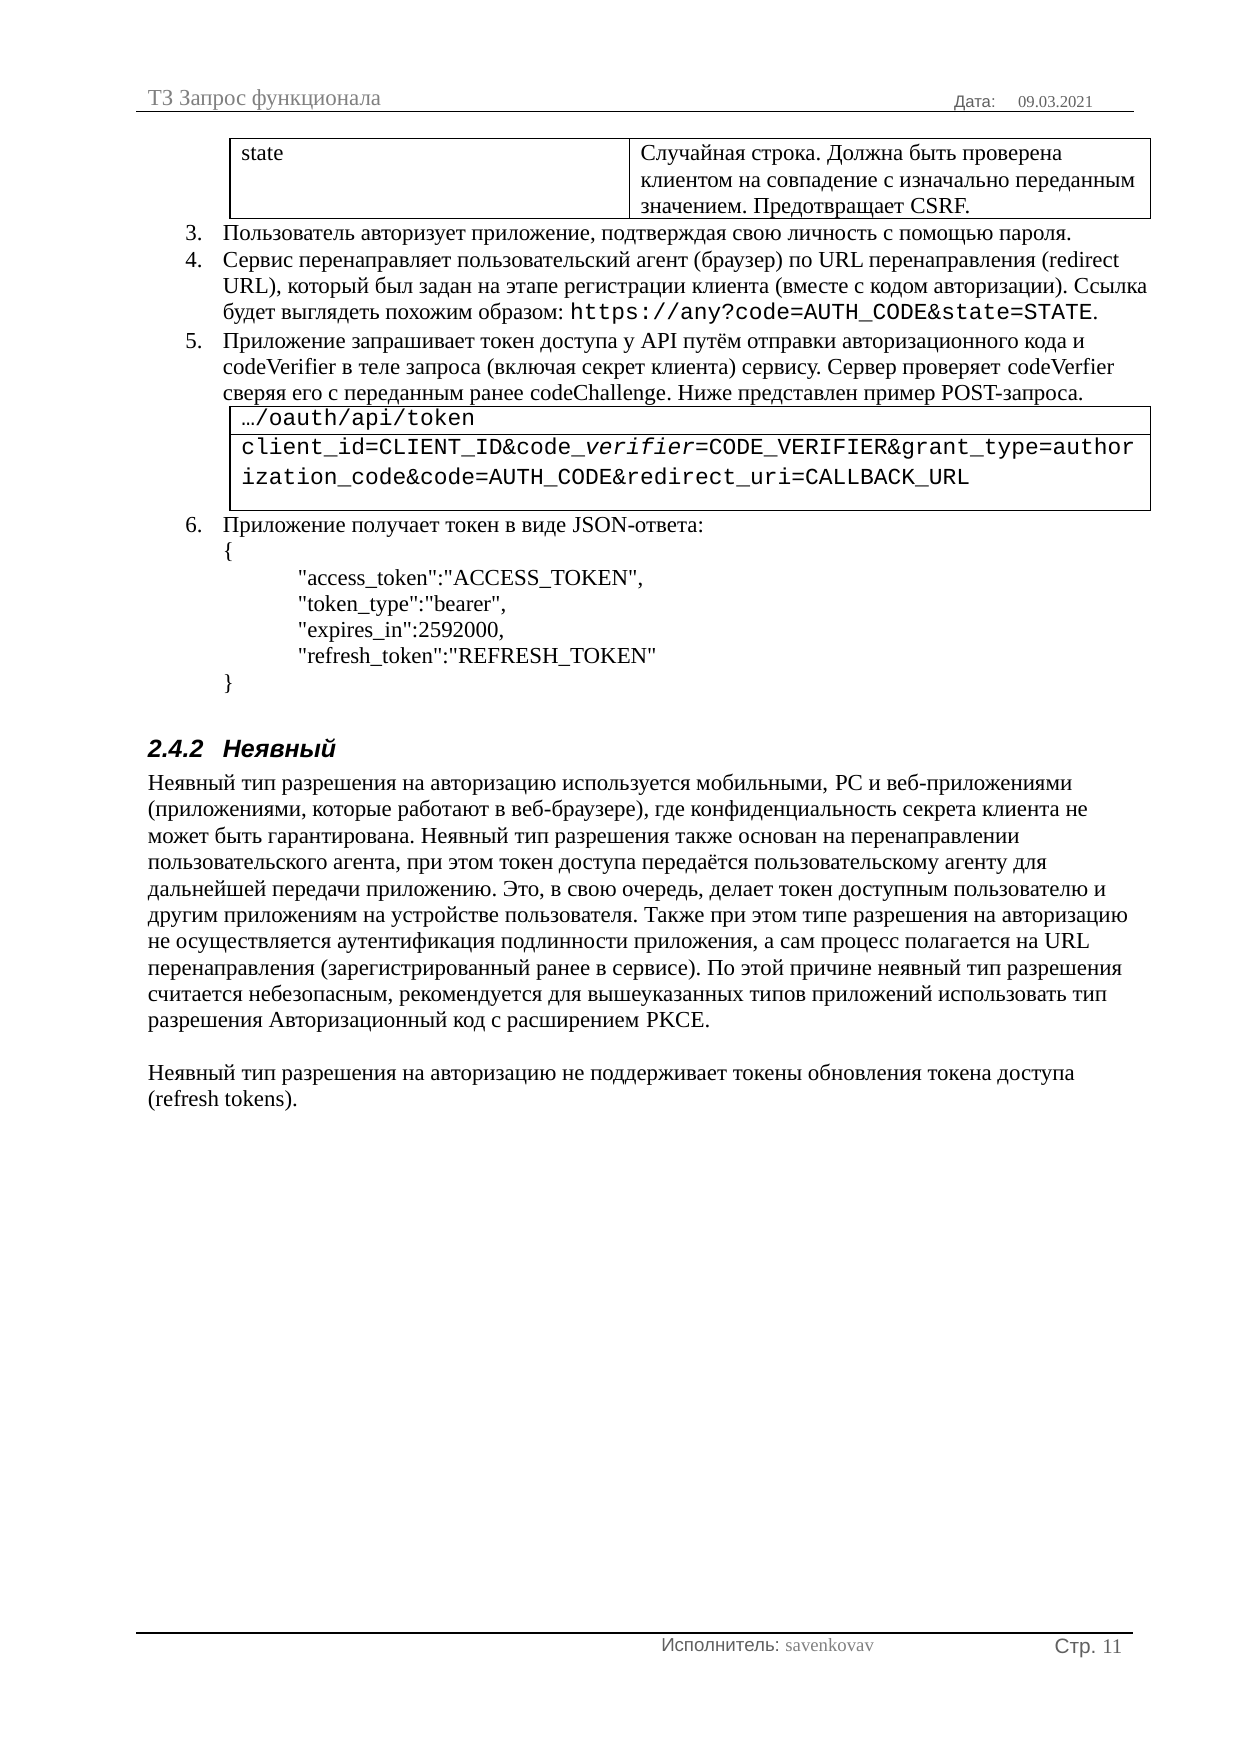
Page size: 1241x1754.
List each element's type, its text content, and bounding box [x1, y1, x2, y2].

list Приложение запрашивает токен доступа у API путём отправки авторизационного кода и codeVerifier в теле запроса (включая секрет клиента) сервису. Сервер проверяет codeVerfier сверяя его с переданным ранее codeChallenge. Ниже представлен пример POST-запроса. [185, 327, 1152, 406]
list Сервис перенаправляет пользовательский агент (браузер) по URL перенаправления (redirect URL), который был задан на этапе регистрации клиента (вместе с кодом авторизации). Ссылка будет выглядеть похожим образом: https://any?code=AUTH_CODE&state=STATE. [185, 246, 1152, 327]
text "refresh_token":"REFRESH_TOKEN" [223, 643, 1152, 669]
table_cell Случайная строка. Должна быть проверена клиентом на совпадение с изначально переданным значением. Предотвращает CSRF. [630, 139, 1150, 218]
list Приложение получает токен в виде JSON-ответа: [185, 511, 1152, 537]
table_cell client_id=CLIENT_ID&code_verifier=CODE_VERIFIER&grant_type=authorization_code&code=AUTH_CODE&redirect_uri=CALLBACK_URL [231, 435, 1150, 510]
table_header …/oauth/api/token [231, 407, 1150, 434]
text "access_token":"ACCESS_TOKEN", [223, 563, 1152, 590]
list Пользователь авторизует приложение, подтверждая свою личность с помощью пароля. [185, 219, 1152, 246]
text Неявный тип разрешения на авторизацию используется мобильными, PC и веб-приложениями (приложениями, которые работают в веб-браузере), где конфиденциальность секрета клиента не может быть гарантирована. Неявный тип разрешения также основан на перенаправлении пользовательского агента, при этом токен доступа передаётся пользовательскому агенту для дальнейшей передачи приложению. Это, в свою очередь, делает токен доступным пользователю и другим приложениям на устройстве пользователя. Также при этом типе разрешения на авторизацию не осуществляется аутентификация подлинности приложения, а сам процесс полагается на URL перенаправления (зарегистрированный ранее в сервисе). По этой причине неявный тип разрешения считается небезопасным, рекомендуется для вышеуказанных типов приложений использовать тип разрешения Авторизационный код с расширением PKCE. [148, 769, 1152, 1033]
text "expires_in":2592000, [223, 616, 1152, 643]
text Неявный тип разрешения на авторизацию не поддерживает токены обновления токена доступа (refresh tokens). [148, 1059, 1152, 1112]
table_cell state [231, 139, 629, 218]
text } [223, 669, 1152, 695]
text "token_type":"bearer", [223, 590, 1152, 616]
text { [223, 537, 1152, 563]
subtitle Неявный [148, 734, 1152, 763]
